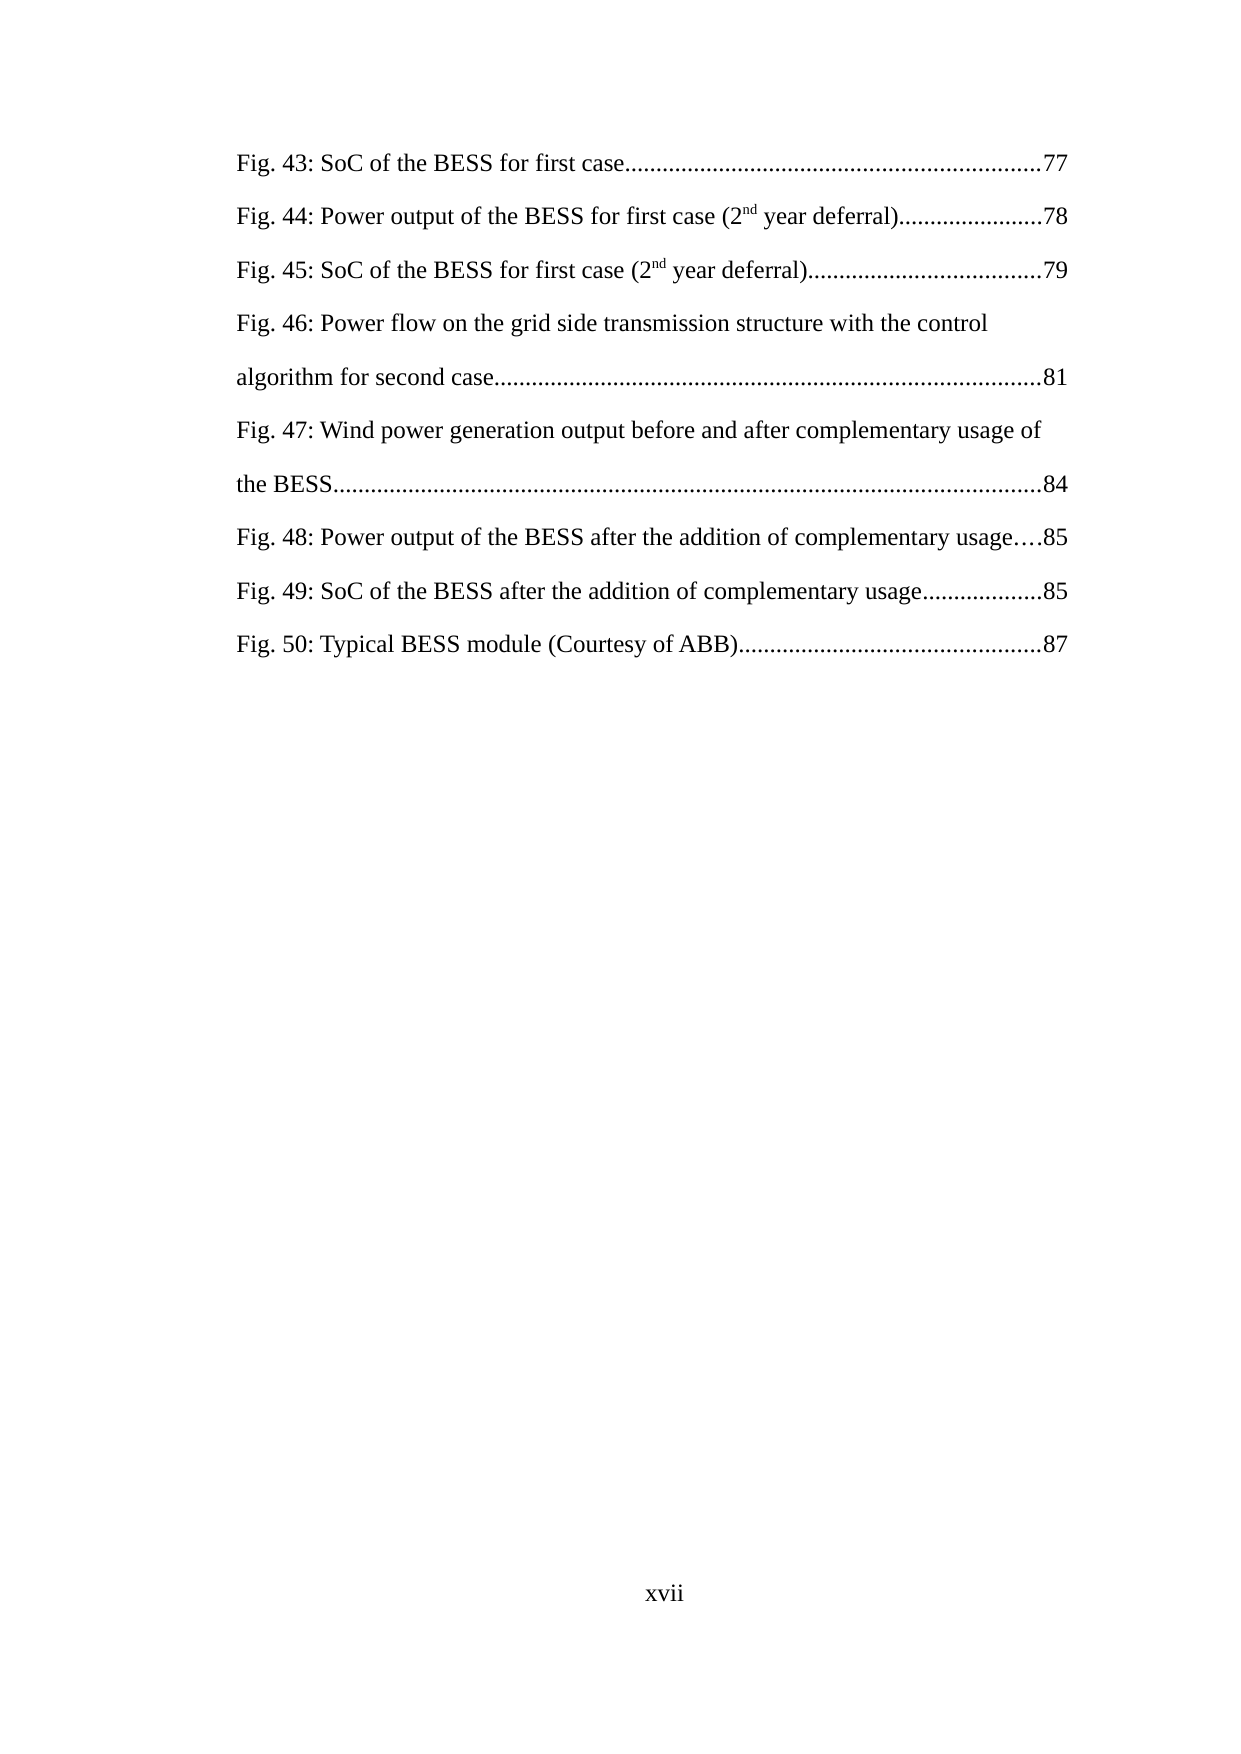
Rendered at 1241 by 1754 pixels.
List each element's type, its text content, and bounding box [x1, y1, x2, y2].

text Fig. 45: SoC of the BESS for first case (2nd year deferral) 79 [236, 255, 1093, 283]
text Fig. 48: Power output of the BESS after the addition of complementary usage 85 [236, 522, 1093, 551]
text algorithm for second case 81 [236, 362, 1093, 391]
text Fig. 43: SoC of the BESS for first case 77 [236, 148, 1093, 176]
text Fig. 50: Typical BESS module (Courtesy of ABB)⁠ 87 [236, 629, 1093, 658]
text Fig. 46: Power flow on the grid side transmission structure with the control [236, 308, 1093, 337]
text Fig. 47: Wind power generation output before and after complementary usage of [236, 415, 1093, 444]
text Fig. 44: Power output of the BESS for first case (2nd year deferral) 78 [236, 201, 1093, 230]
text the BESS 84 [236, 469, 1093, 498]
text Fig. 49: SoC of the BESS after the addition of complementary usage 85 [236, 576, 1093, 605]
